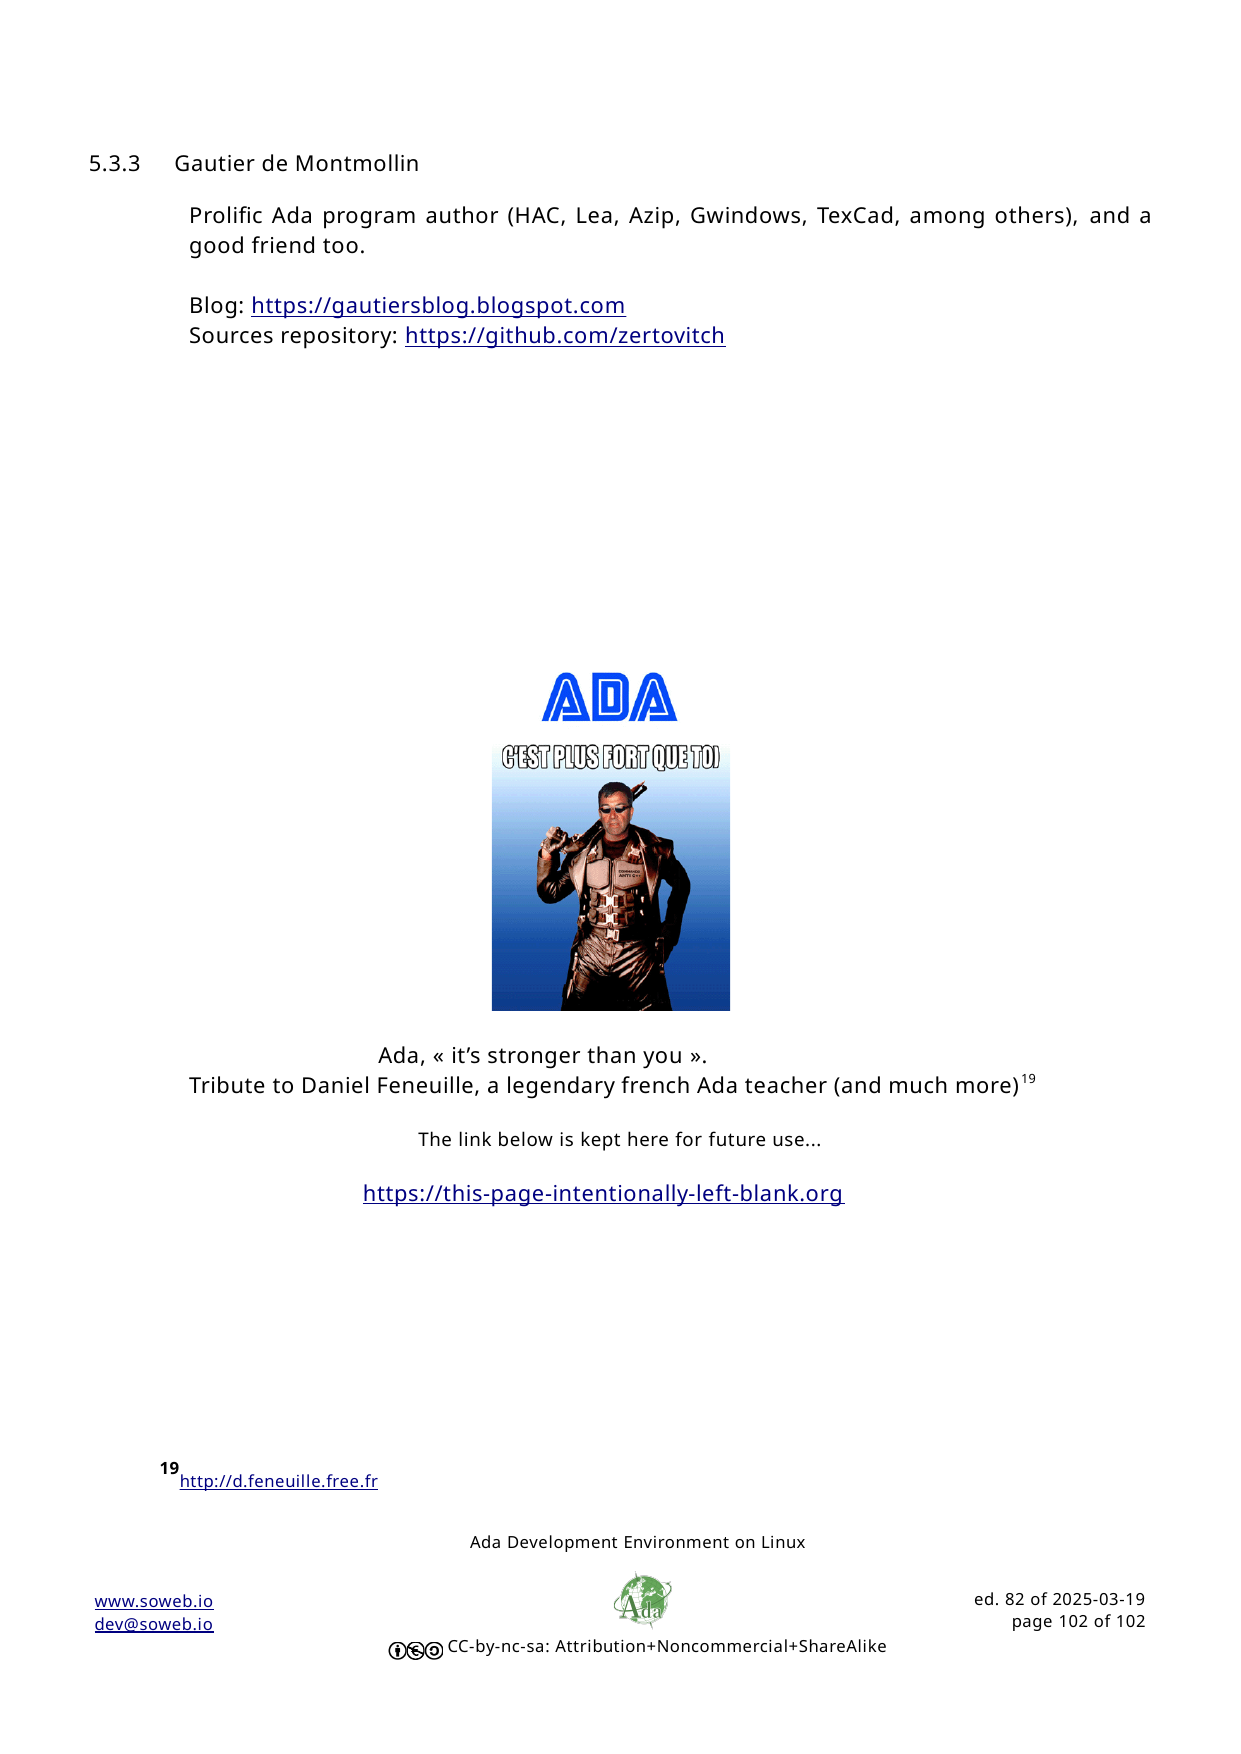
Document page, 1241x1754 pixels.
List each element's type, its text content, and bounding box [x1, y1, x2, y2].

text Tribute to Daniel Feneuille, a legendary french Ada teacher (and much more) [189, 1070, 1152, 1100]
text Prolific Ada program author (HAC, Lea, Azip, Gwindows, TexCad, among others), and a good friend too. [189, 200, 1152, 260]
text [216, 1207, 990, 1223]
text The link below is kept here for future use... [88, 1130, 1152, 1151]
picture [491, 658, 731, 1011]
subtitle Gautier de Montmollin [88, 148, 1152, 189]
picture [613, 1571, 672, 1630]
text Blog: https://gautiersblog.blogspot.com [189, 290, 1152, 320]
picture [388, 1642, 443, 1660]
text http://d.feneuille.free.fr [159, 1457, 1152, 1496]
text https://this-page-intentionally-left-blank.org [216, 1177, 990, 1207]
text Sources repository: https://github.com/zertovitch [189, 320, 1152, 350]
text Ada, « it’s stronger than you ». [189, 1040, 1152, 1070]
